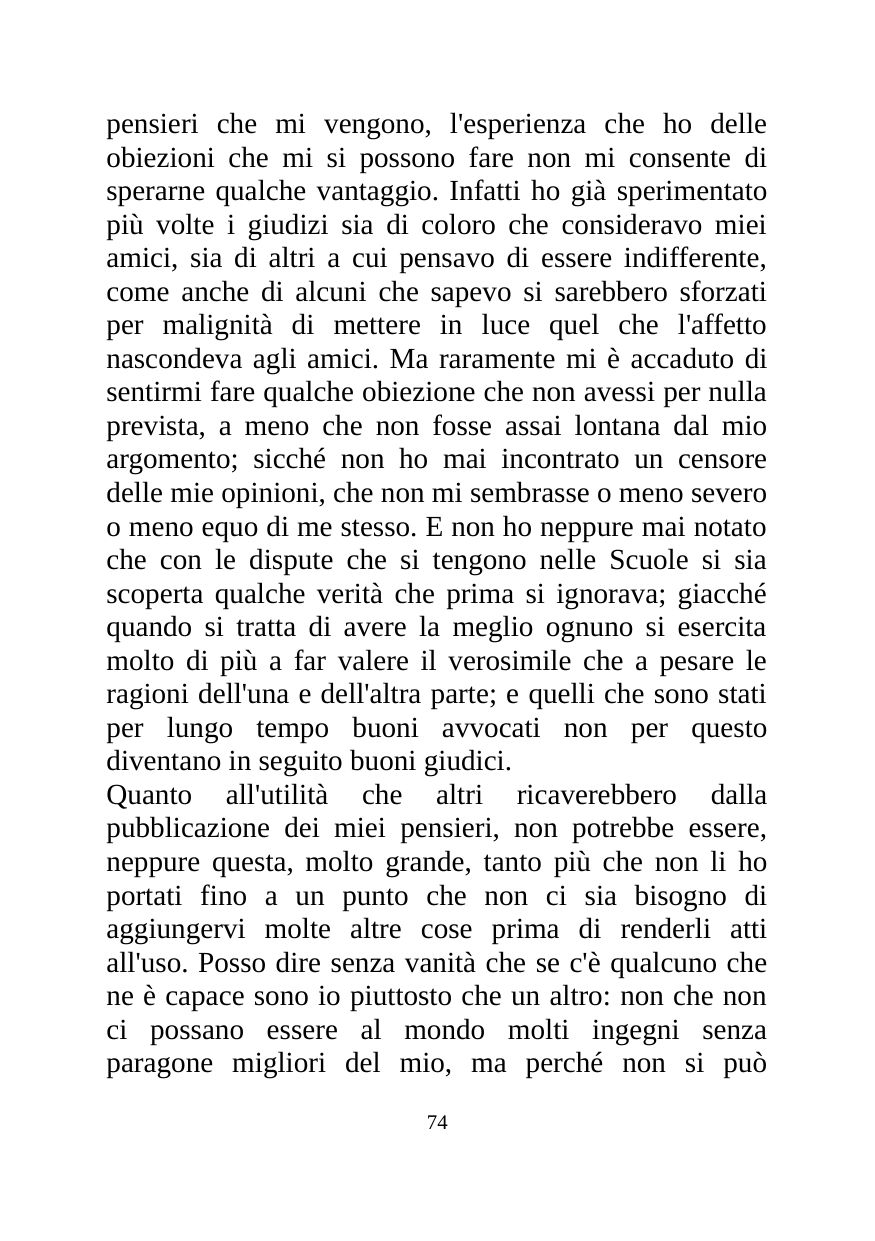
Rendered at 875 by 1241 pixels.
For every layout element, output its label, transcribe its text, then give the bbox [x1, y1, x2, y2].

text Quanto all'utilità che altri ricaverebbero dalla pubblicazione dei miei pensieri, non potrebbe essere, neppure questa, molto grande, tanto più che non li ho portati fino a un punto che non ci sia bisogno di aggiungervi molte altre cose prima di renderli atti all'uso. Posso dire senza vanità che se c'è qualcuno che ne è capace sono io piuttosto che un altro: non che non ci possano essere al mondo molti ingegni senza paragone migliori del mio, ma perché non si può [106, 777, 768, 1079]
text pensieri che mi vengono, l'esperienza che ho delle obiezioni che mi si possono fare non mi consente di sperarne qualche vantaggio. Infatti ho già sperimentato più volte i giudizi sia di coloro che consideravo miei amici, sia di altri a cui pensavo di essere indifferente, come anche di alcuni che sapevo si sarebbero sforzati per malignità di mettere in luce quel che l'affetto nascondeva agli amici. Ma raramente mi è accaduto di sentirmi fare qualche obiezione che non avessi per nulla prevista, a meno che non fosse assai lontana dal mio argomento; sicché non ho mai incontrato un censore delle mie opinioni, che non mi sembrasse o meno severo o meno equo di me stesso. E non ho neppure mai notato che con le dispute che si tengono nelle Scuole si sia scoperta qualche verità che prima si ignorava; giacché quando si tratta di avere la meglio ognuno si esercita molto di più a far valere il verosimile che a pesare le ragioni dell'una e dell'altra parte; e quelli che sono stati per lungo tempo buoni avvocati non per questo diventano in seguito buoni giudici. [106, 106, 768, 777]
